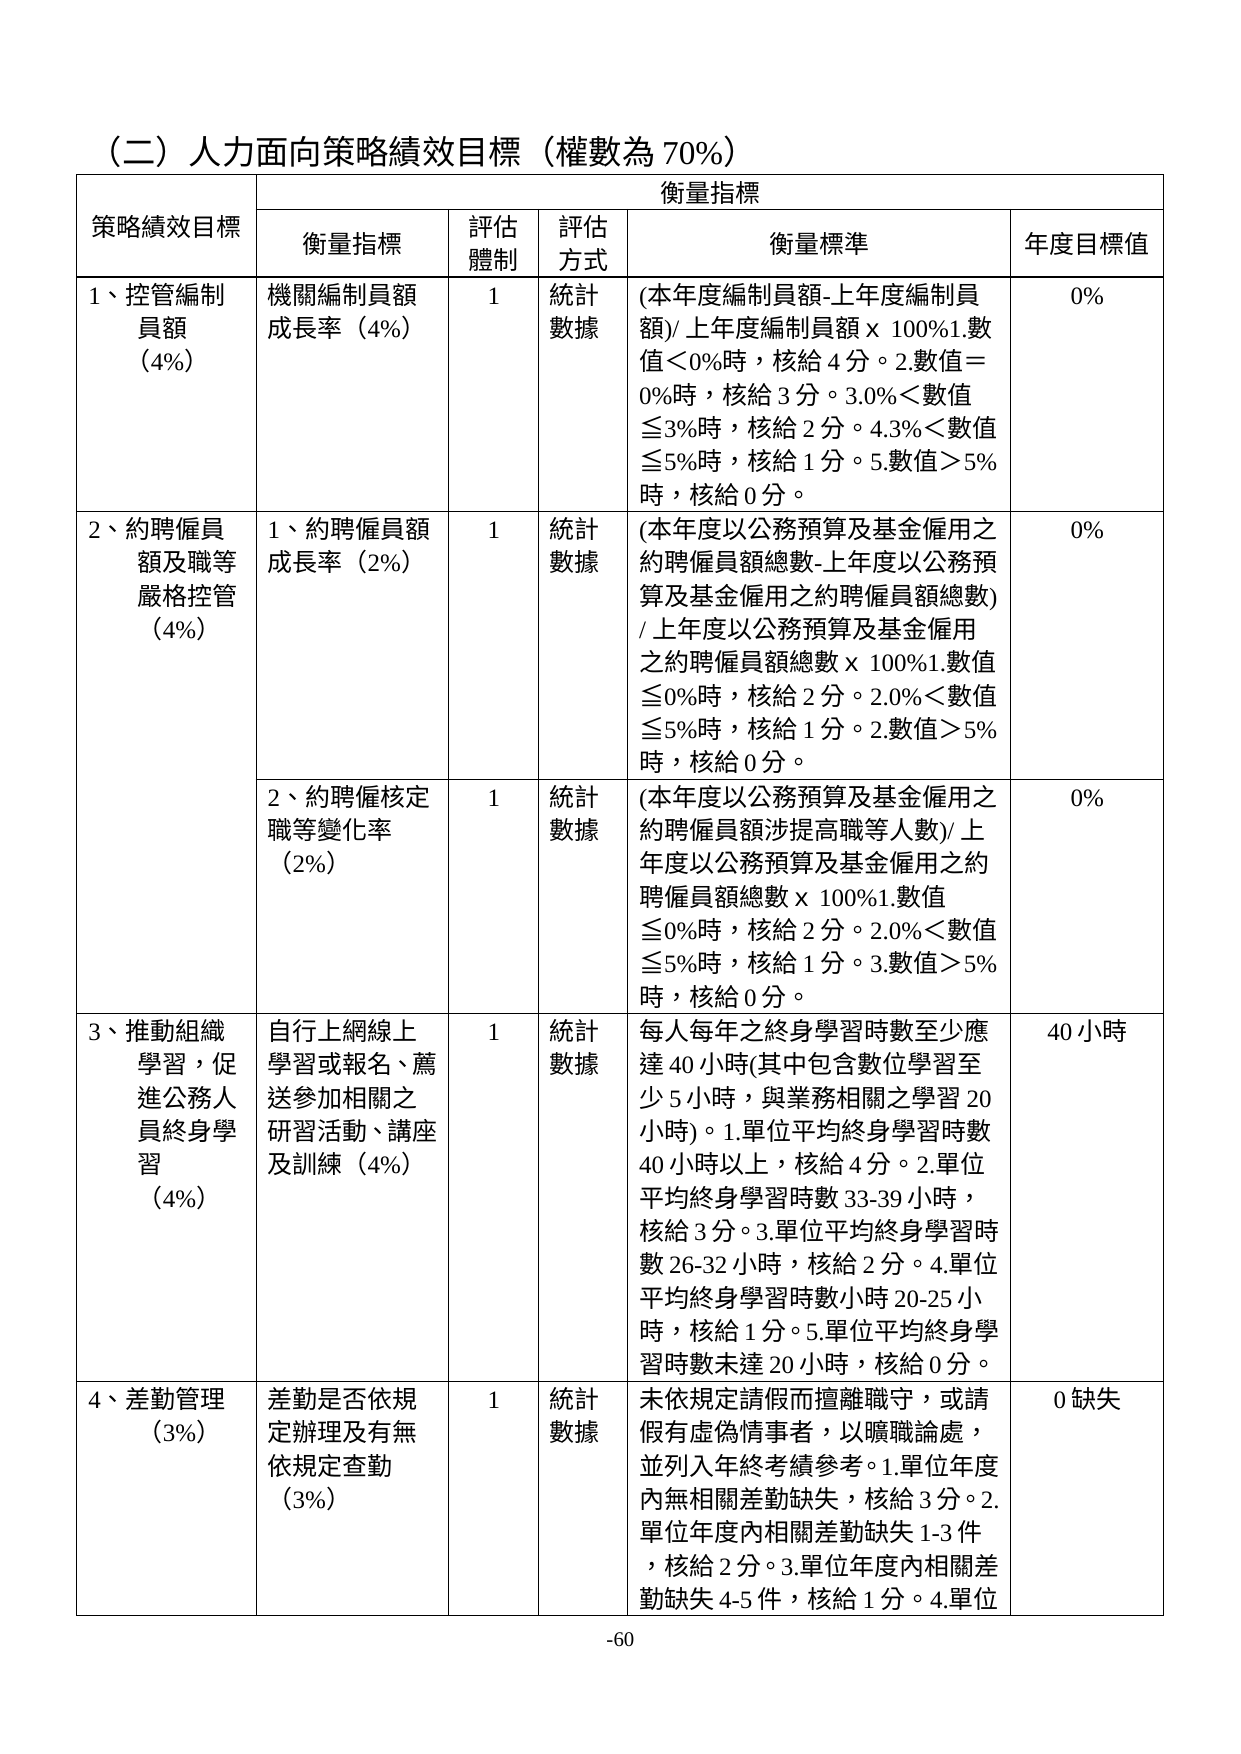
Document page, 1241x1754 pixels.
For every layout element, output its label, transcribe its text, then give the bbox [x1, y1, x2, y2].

table_cell 1 [449, 278, 538, 511]
table_cell 自行上網線上學習或報名、薦送參加相關之研習活動、講座及訓練（4%） [257, 1014, 448, 1381]
table_cell 評估方式 [539, 210, 627, 276]
table_cell 統計數據 [539, 780, 627, 1013]
table_cell 推動組織學習，促進公務人員終身學習（4%） [77, 1014, 256, 1381]
table_cell 機關編制員額成長率（4%） [257, 278, 448, 511]
table_cell (本年度以公務預算及基金僱用之約聘僱員額總數-上年度以公務預算及基金僱用之約聘僱員額總數)/ 上年度以公務預算及基金僱用之約聘僱員額總數ｘ100%1.數值≦0%時，核給2分。2.0%＜數值≦5%時，核給1分。2.數值＞5%時，核給0分。 [628, 512, 1010, 778]
table_cell 統計數據 [539, 512, 627, 778]
table_cell 約聘僱員額及職等嚴格控管（4%） [77, 512, 256, 778]
table_cell 控管編制員額 （4%） [77, 278, 256, 511]
table_cell 0缺失 [1011, 1382, 1163, 1615]
table_cell 1 [449, 1382, 538, 1615]
table_cell 差勤管理（3%） [77, 1382, 256, 1615]
table_cell 0% [1011, 278, 1163, 511]
table_cell (本年度以公務預算及基金僱用之約聘僱員額涉提高職等人數)/ 上年度以公務預算及基金僱用之約聘僱員額總數ｘ100%1.數值≦0%時，核給2分。2.0%＜數值≦5%時，核給1分。3.數值＞5%時，核給0分。 [628, 780, 1010, 1013]
table_cell 2、約聘僱核定職等變化率 （2%） [257, 780, 448, 1013]
table_cell 衡量標準 [628, 210, 1010, 276]
table_cell 1 [449, 512, 538, 778]
table_cell 統計數據 [539, 1382, 627, 1615]
table_cell 1、約聘僱員額成長率（2%） [257, 512, 448, 778]
table_cell 衡量指標 [257, 210, 448, 276]
table_cell (本年度編制員額-上年度編制員額)/ 上年度編制員額ｘ100%1.數值＜0%時，核給4分。2.數值＝0%時，核給3分。3.0%＜數值≦3%時，核給2分。4.3%＜數值≦5%時，核給1分。5.數值＞5%時，核給0分。 [628, 278, 1010, 511]
table_header 策略績效目標 [77, 175, 256, 276]
table_cell 差勤是否依規定辦理及有無依規定查勤 （3%） [257, 1382, 448, 1615]
table_cell 每人每年之終身學習時數至少應達40小時(其中包含數位學習至少5小時，與業務相關之學習20小時)。1.單位平均終身學習時數40小時以上，核給4分。2.單位平均終身學習時數33-39小時，核給3分。3.單位平均終身學習時數26-32小時，核給2分。4.單位平均終身學習時數小時20-25小時，核給1分。5.單位平均終身學習時數未達20小時，核給0分。 [628, 1014, 1010, 1381]
table_cell [77, 779, 256, 1013]
table_cell 統計數據 [539, 1014, 627, 1381]
table_cell 1 [449, 1014, 538, 1381]
table_cell 0% [1011, 780, 1163, 1013]
table_cell 未依規定請假而擅離職守，或請假有虛偽情事者，以曠職論處，並列入年終考績參考。1.單位年度內無相關差勤缺失，核給3分。2.單位年度內相關差勤缺失1-3件，核給2分。3.單位年度內相關差勤缺失4-5件，核給1分。4.單位 [628, 1382, 1010, 1615]
table_cell 1 [449, 780, 538, 1013]
table_header 衡量指標 [257, 175, 1163, 209]
table_cell 0% [1011, 512, 1163, 778]
table_cell 年度目標值 [1011, 210, 1163, 276]
table_cell 40小時 [1011, 1014, 1163, 1381]
table_cell 評估體制 [449, 210, 538, 276]
text （二）人力面向策略績效目標（權數為70%） [88, 126, 1152, 174]
table_cell 統計數據 [539, 278, 627, 511]
